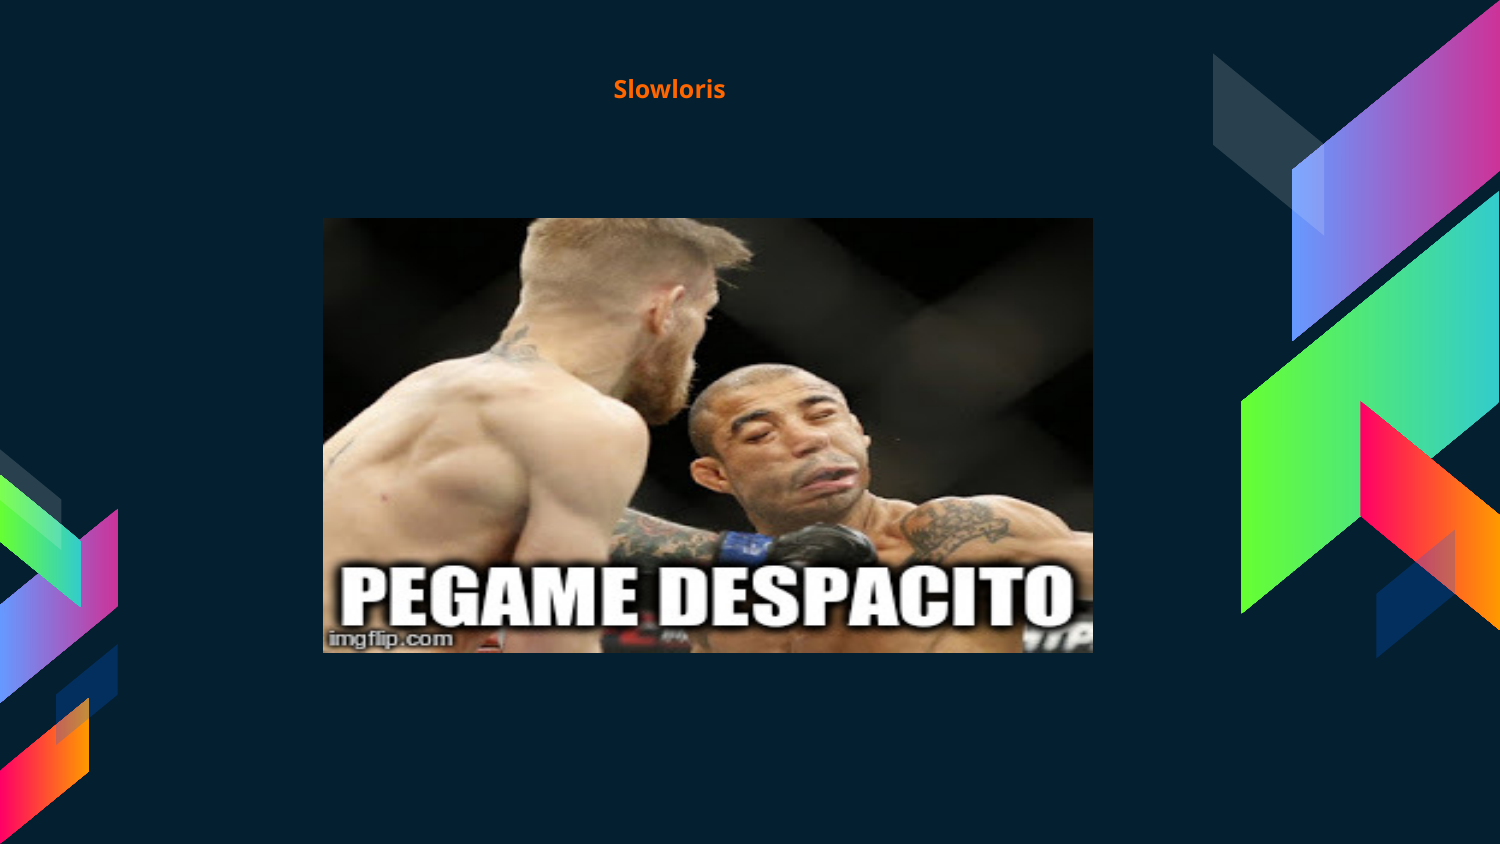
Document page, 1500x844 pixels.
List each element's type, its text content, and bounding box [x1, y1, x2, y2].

list Slowloris [183, 59, 1164, 506]
picture [323, 218, 1093, 653]
